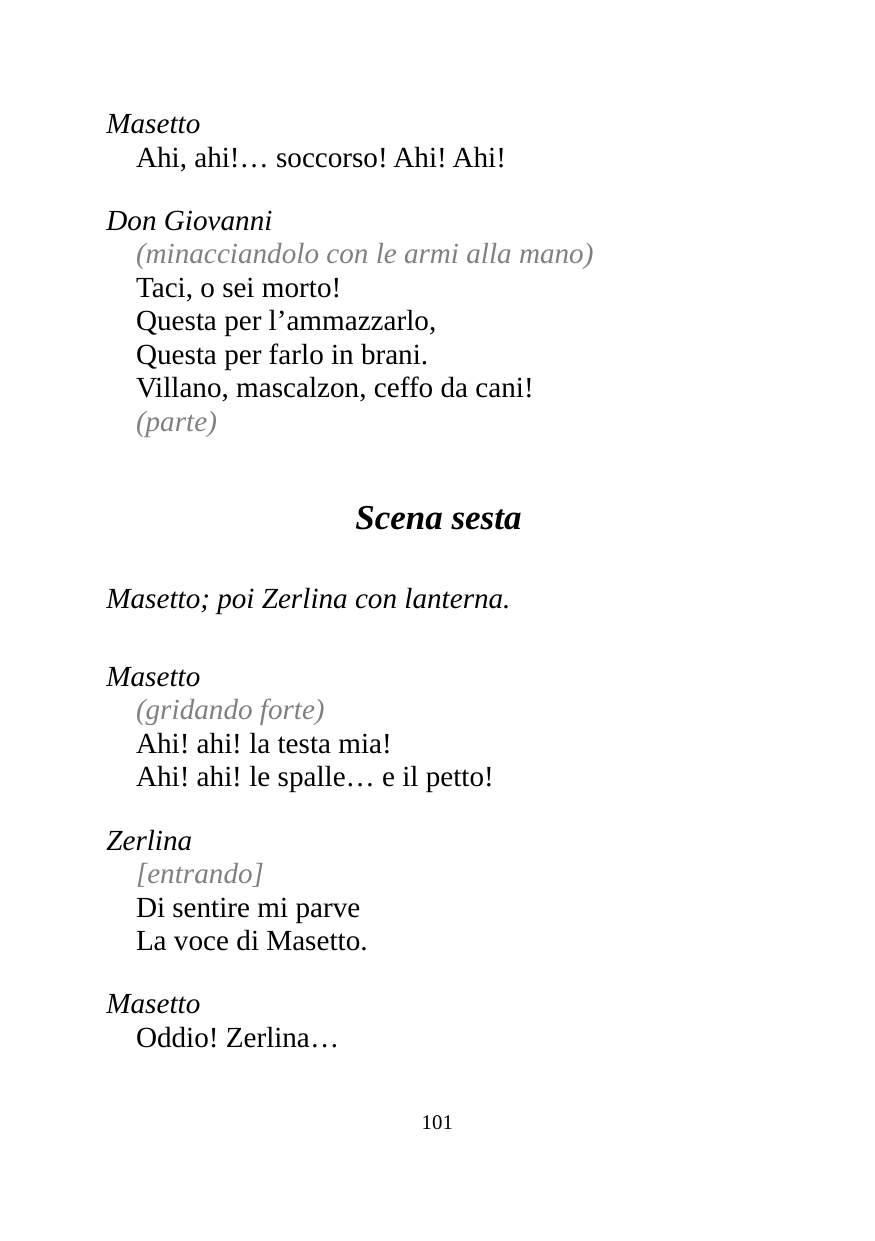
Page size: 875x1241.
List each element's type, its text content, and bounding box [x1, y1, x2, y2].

text Masetto [106, 106, 768, 140]
text Masetto [106, 986, 768, 1020]
text Zerlina [106, 823, 768, 856]
text Don Giovanni [106, 203, 768, 236]
text Questa per l’ammazzarlo, [136, 303, 768, 337]
text Questa per farlo in brani. [136, 337, 768, 371]
text (parte) [136, 404, 768, 438]
text Masetto; poi Zerlina con lanterna. [106, 581, 768, 615]
text (minacciandolo con le armi alla mano) [136, 236, 768, 270]
text Taci, o sei morto! [136, 270, 768, 303]
text [entrando] [136, 856, 768, 890]
text La voce di Masetto. [136, 923, 768, 957]
text Oddio! Zerlina… [136, 1020, 768, 1053]
text Ahi! ahi! la testa mia! [136, 726, 768, 759]
text Ahi, ahi!… soccorso! Ahi! Ahi! [136, 140, 768, 173]
text Di sentire mi parve [136, 890, 768, 923]
subtitle Scena sesta [112, 497, 768, 537]
text Masetto [106, 659, 768, 692]
text (gridando forte) [136, 692, 768, 726]
text Villano, mascalzon, ceffo da cani! [136, 371, 768, 404]
text Ahi! ahi! le spalle… e il petto! [136, 759, 768, 793]
